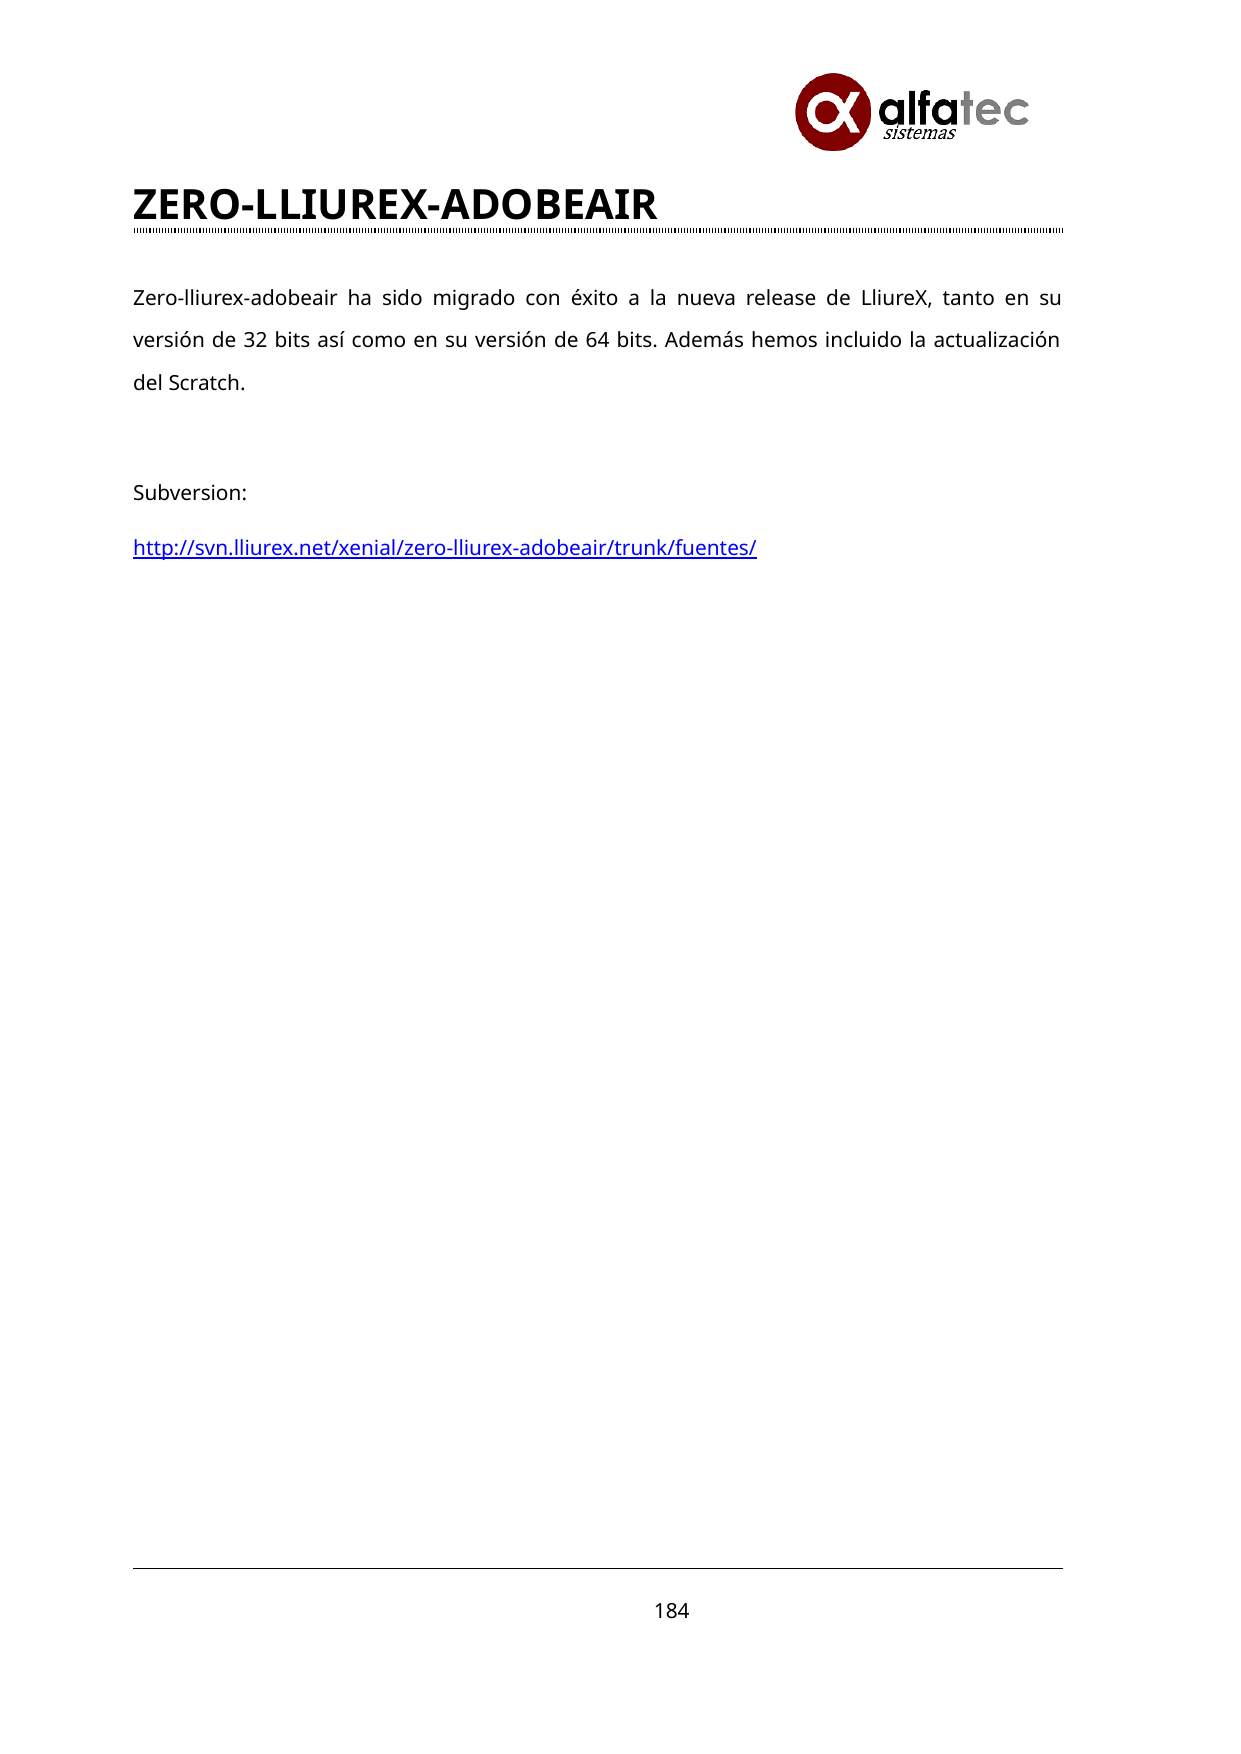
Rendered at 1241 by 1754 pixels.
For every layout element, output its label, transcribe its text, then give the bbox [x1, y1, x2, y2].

subtitle ZERO-LLIUREX-ADOBEAIR [133, 193, 1063, 233]
picture [795, 73, 1031, 151]
text Subversion: [133, 478, 1063, 507]
text http://svn.lliurex.net/xenial/zero-lliurex-adobeair/trunk/fuentes/ [133, 533, 1063, 562]
text Zero-lliurex-adobeair ha sido migrado con éxito a la nueva release de LliureX, tanto en su versión de 32 bits así como en su versión de 64 bits. Además hemos incluido la actualización del Scratch. [133, 283, 1063, 396]
